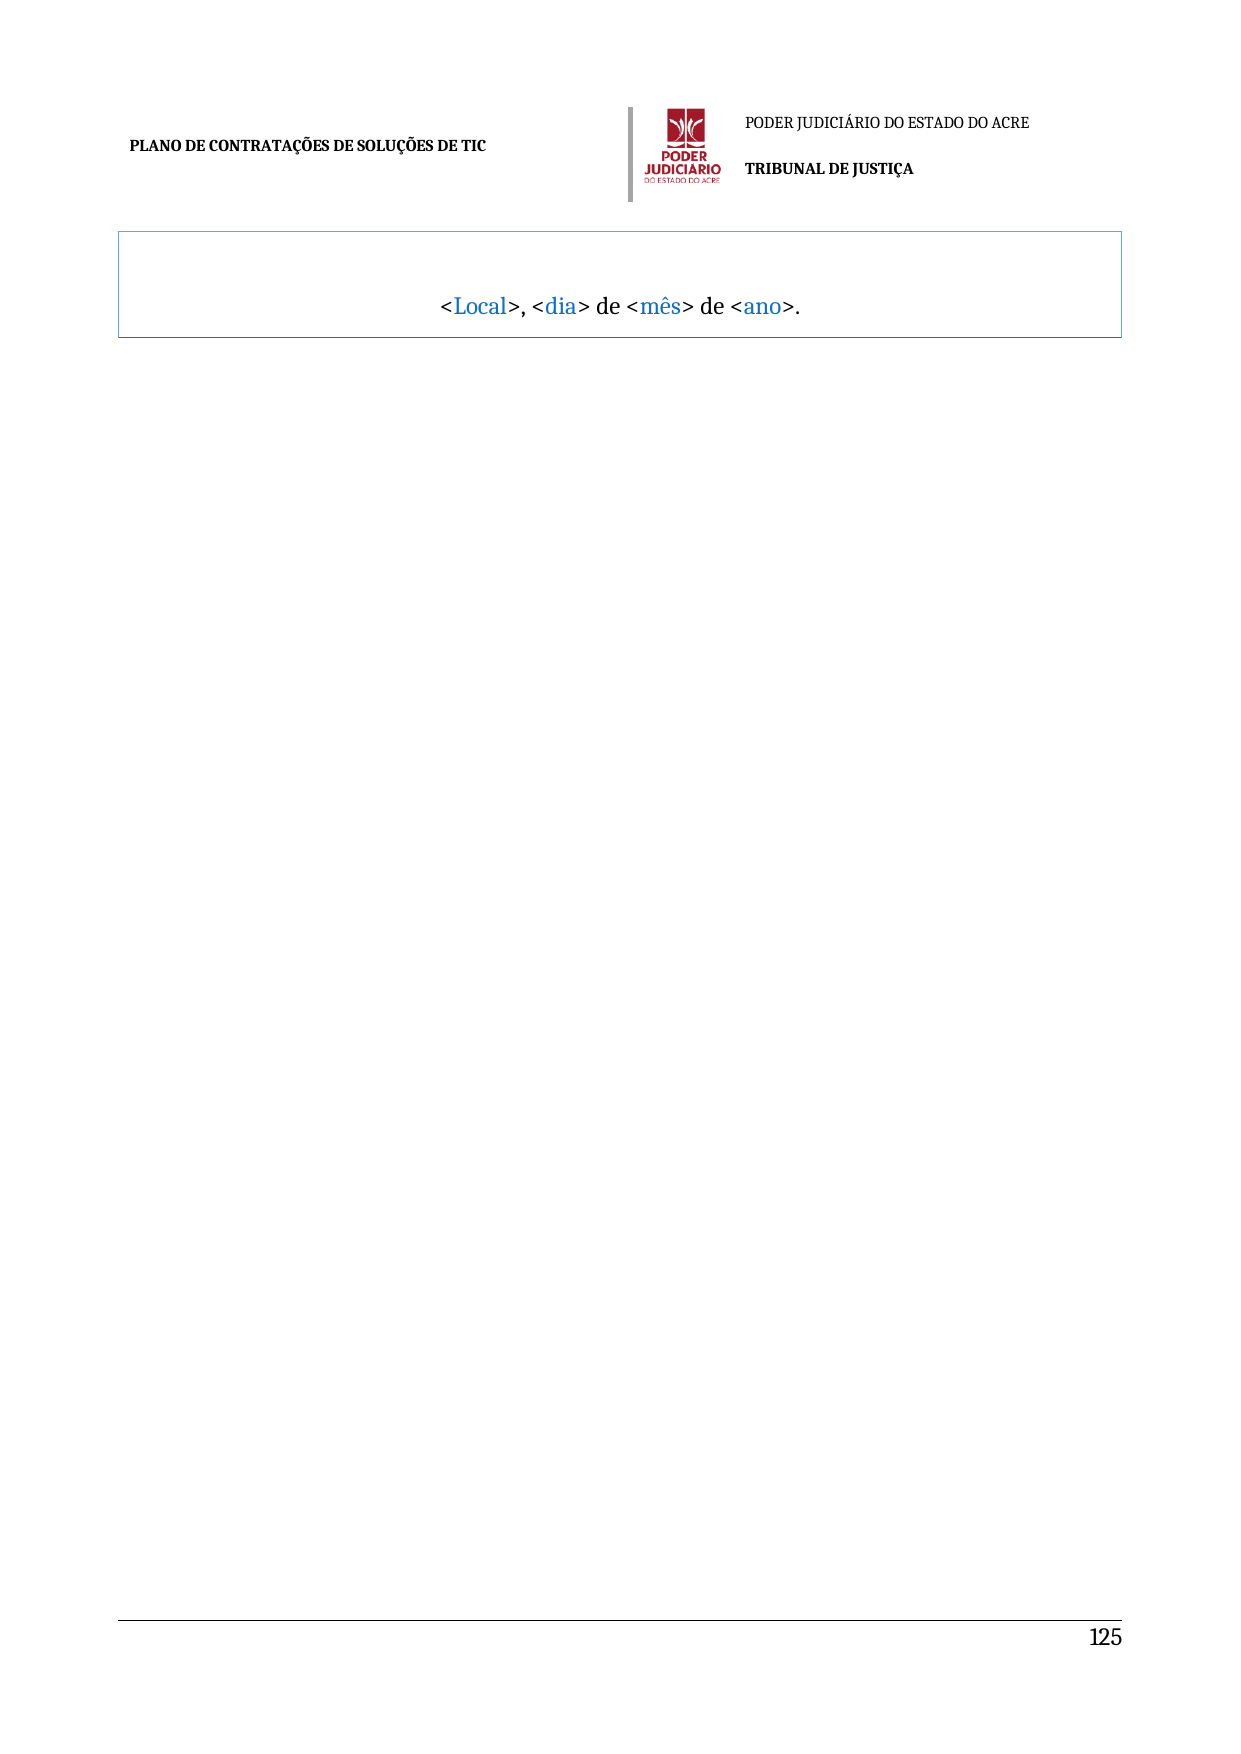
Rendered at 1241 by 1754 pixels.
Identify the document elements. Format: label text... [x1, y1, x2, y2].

picture [641, 106, 723, 186]
table_cell <Local>, <dia> de <mês> de <ano>. [119, 232, 1121, 337]
